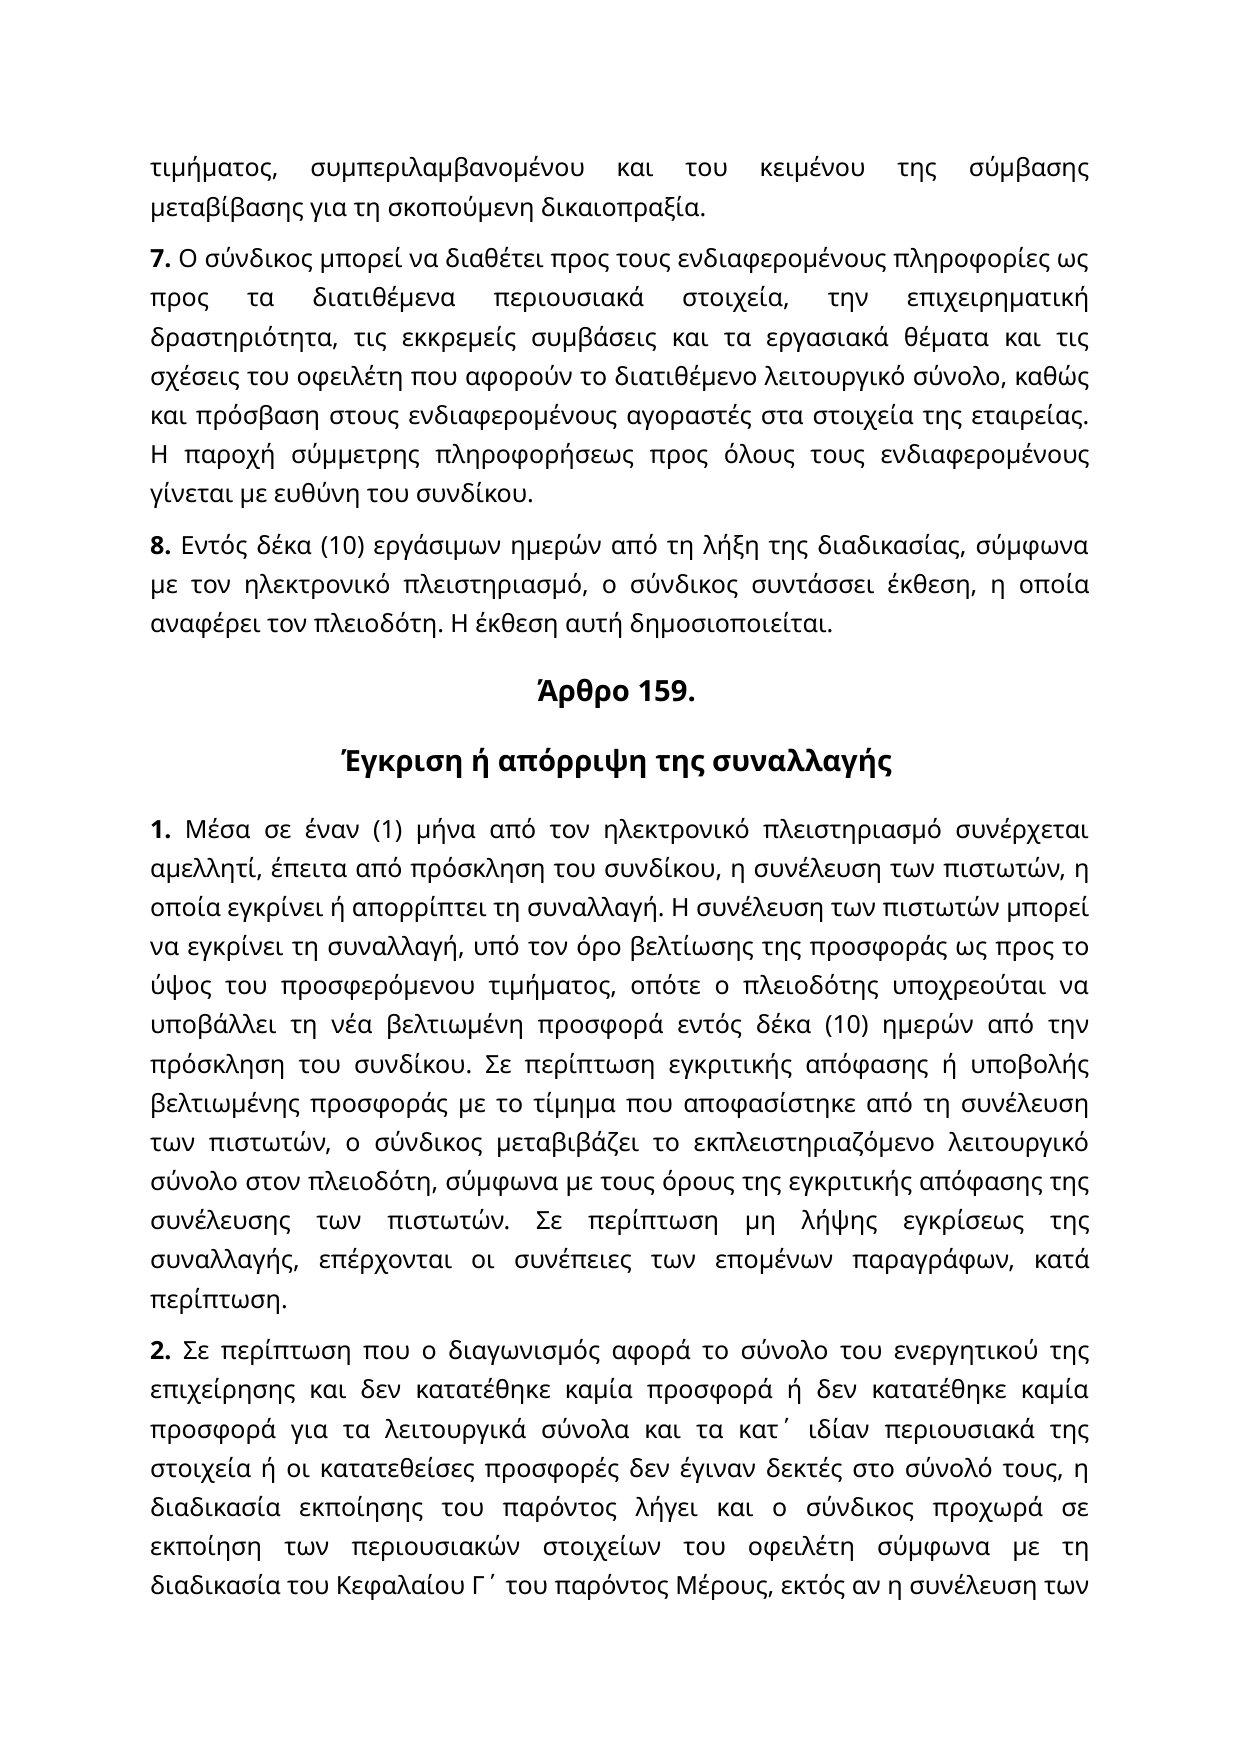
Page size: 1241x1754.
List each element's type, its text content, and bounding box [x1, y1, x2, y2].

text 8. Εντός δέκα (10) εργάσιμων ημερών από τη λήξη της διαδικασίας, σύμφωνα με τον ηλεκτρονικό πλειστηριασμό, ο σύνδικος συντάσσει έκθεση, η οποία αναφέρει τον πλειοδότη. Η έκθεση αυτή δημοσιοποιείται. [150, 527, 1090, 640]
text 1. Μέσα σε έναν (1) μήνα από τον ηλεκτρονικό πλειστηριασμό συνέρχεται αμελλητί, έπειτα από πρόσκληση του συνδίκου, η συνέλευση των πιστωτών, η οποία εγκρίνει ή απορρίπτει τη συναλλαγή. Η συνέλευση των πιστωτών μπορεί να εγκρίνει τη συναλλαγή, υπό τον όρο βελτίωσης της προσφοράς ως προς το ύψος του προσφερόμενου τιμήματος, οπότε ο πλειοδότης υποχρεούται να υποβάλλει τη νέα βελτιωμένη προσφορά εντός δέκα (10) ημερών από την πρόσκληση του συνδίκου. Σε περίπτωση εγκριτικής απόφασης ή υποβολής βελτιωμένης προσφοράς με το τίμημα που αποφασίστηκε από τη συνέλευση των πιστωτών, ο σύνδικος μεταβιβάζει το εκπλειστηριαζόμενο λειτουργικό σύνολο στον πλειοδότη, σύμφωνα με τους όρους της εγκριτικής απόφασης της συνέλευσης των πιστωτών. Σε περίπτωση μη λήψης εγκρίσεως της συναλλαγής, επέρχονται οι συνέπειες των επομένων παραγράφων, κατά περίπτωση. [150, 811, 1090, 1315]
subtitle Άρθρο 159. [150, 670, 1090, 710]
text 2. Σε περίπτωση που ο διαγωνισμός αφορά το σύνολο του ενεργητικού της επιχείρησης και δεν κατατέθηκε καμία προσφορά ή δεν κατατέθηκε καμία προσφορά για τα λειτουργικά σύνολα και τα κατ΄ ιδίαν περιουσιακά της στοιχεία ή οι κατατεθείσες προσφορές δεν έγιναν δεκτές στο σύνολό τους, η διαδικασία εκποίησης του παρόντος λήγει και ο σύνδικος προχωρά σε εκποίηση των περιουσιακών στοιχείων του οφειλέτη σύμφωνα με τη διαδικασία του Κεφαλαίου Γ΄ του παρόντος Μέρους, εκτός αν η συνέλευση των [150, 1333, 1090, 1602]
subtitle Έγκριση ή απόρριψη της συναλλαγής [150, 741, 1090, 780]
text τιμήματος, συμπεριλαμβανομένου και του κειμένου της σύμβασης μεταβίβασης για τη σκοπούμενη δικαιοπραξία. [150, 150, 1090, 223]
text 7. Ο σύνδικος μπορεί να διαθέτει προς τους ενδιαφερομένους πληροφορίες ως προς τα διατιθέμενα περιουσιακά στοιχεία, την επιχειρηματική δραστηριότητα, τις εκκρεμείς συμβάσεις και τα εργασιακά θέματα και τις σχέσεις του οφειλέτη που αφορούν το διατιθέμενο λειτουργικό σύνολο, καθώς και πρόσβαση στους ενδιαφερομένους αγοραστές στα στοιχεία της εταιρείας. Η παροχή σύμμετρης πληροφορήσεως προς όλους τους ενδιαφερομένους γίνεται με ευθύνη του συνδίκου. [150, 241, 1090, 510]
